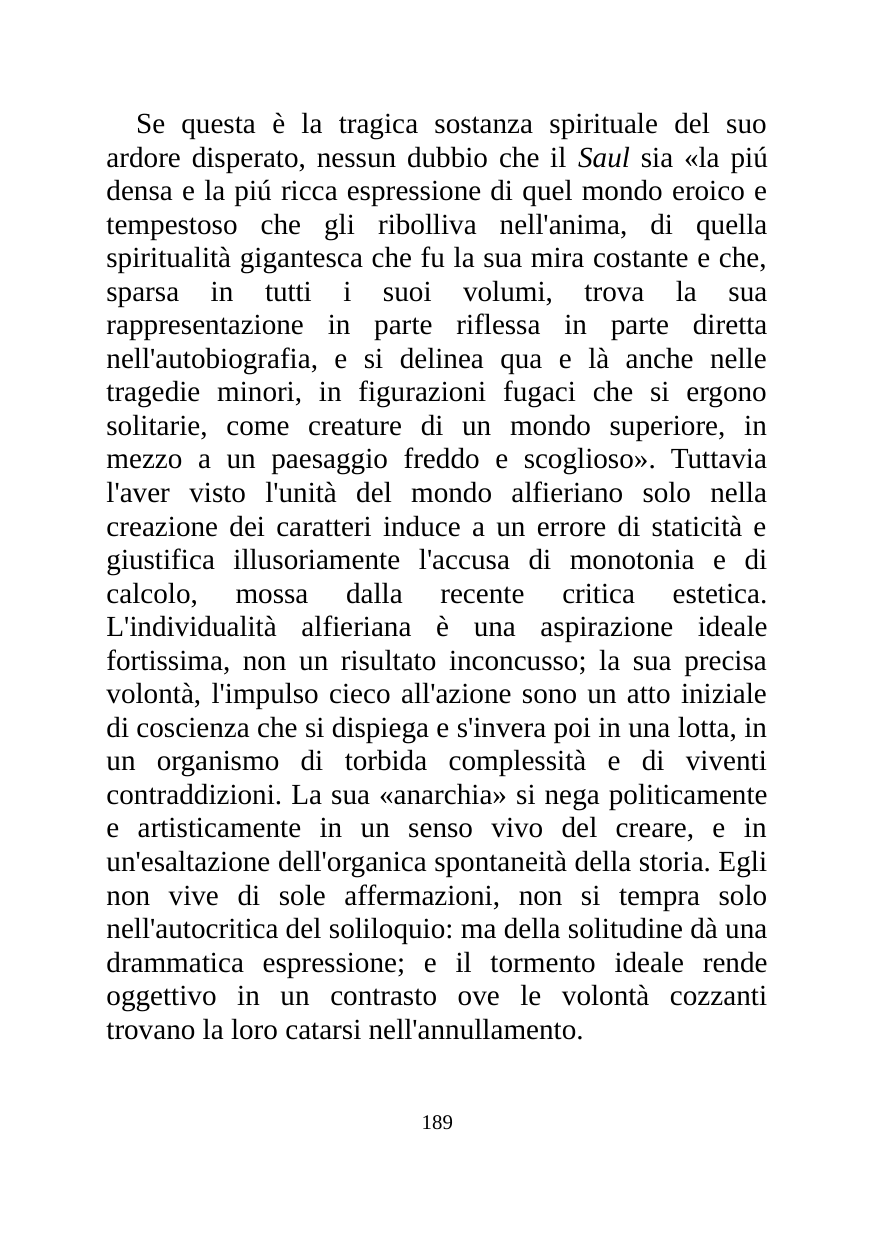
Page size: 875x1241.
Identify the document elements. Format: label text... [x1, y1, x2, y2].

text Se questa è la tragica sostanza spirituale del suo ardore disperato, nessun dubbio che il Saul sia «la piú densa e la piú ricca espressione di quel mondo eroico e tempestoso che gli ribolliva nell'anima, di quella spiritualità gigantesca che fu la sua mira costante e che, sparsa in tutti i suoi volumi, trova la sua rappresentazione in parte riflessa in parte diretta nell'autobiografia, e si delinea qua e là anche nelle tragedie minori, in figurazioni fugaci che si ergono solitarie, come creature di un mondo superiore, in mezzo a un paesaggio freddo e scoglioso». Tuttavia l'aver visto l'unità del mondo alfieriano solo nella creazione dei caratteri induce a un errore di staticità e giustifica illusoriamente l'accusa di monotonia e di calcolo, mossa dalla recente critica estetica. L'individualità alfieriana è una aspirazione ideale fortissima, non un risultato inconcusso; la sua precisa volontà, l'impulso cieco all'azione sono un atto iniziale di coscienza che si dispiega e s'invera poi in una lotta, in un organismo di torbida complessità e di viventi contraddizioni. La sua «anarchia» si nega politicamente e artisticamente in un senso vivo del creare, e in un'esaltazione dell'organica spontaneità della storia. Egli non vive di sole affermazioni, non si tempra solo nell'autocritica del soliloquio: ma della solitudine dà una drammatica espressione; e il tormento ideale rende oggettivo in un contrasto ove le volontà cozzanti trovano la loro catarsi nell'annullamento. [106, 106, 768, 1045]
